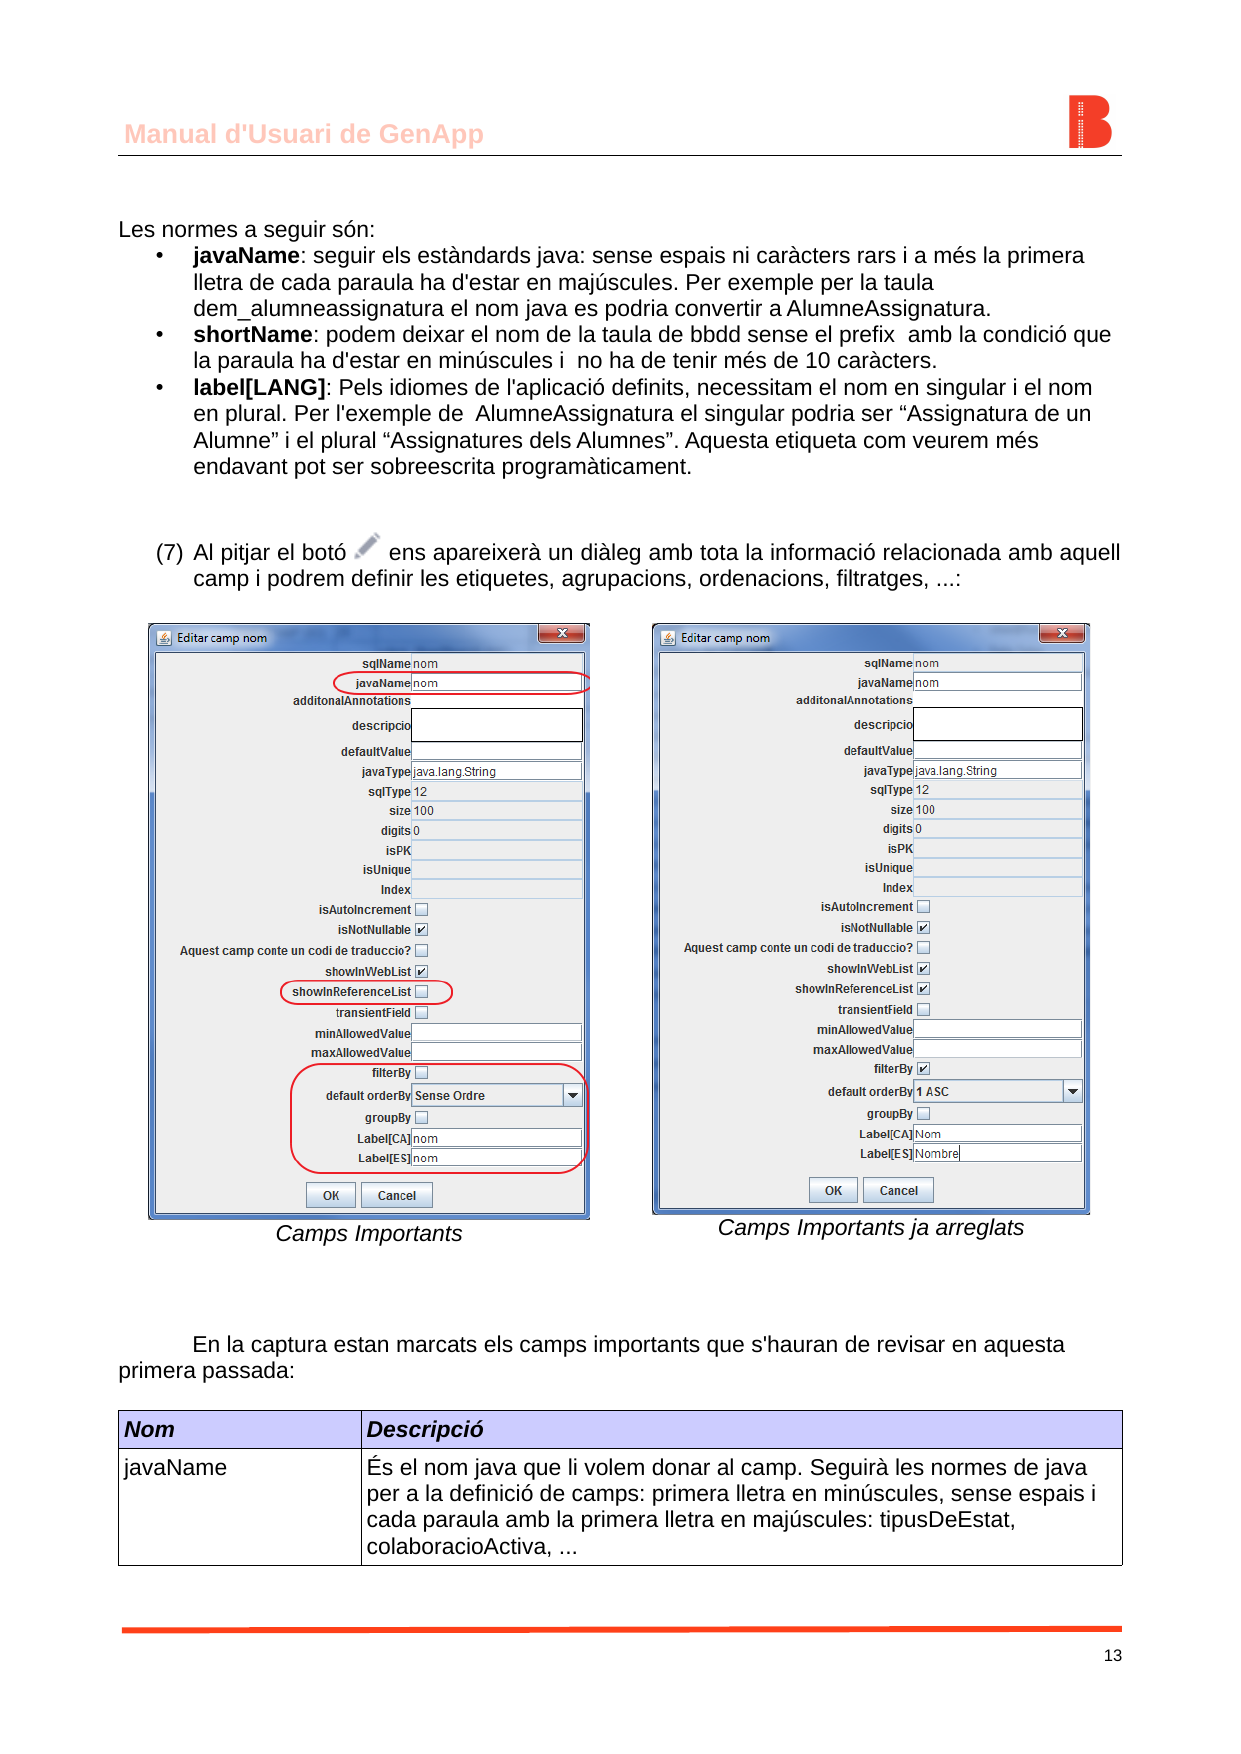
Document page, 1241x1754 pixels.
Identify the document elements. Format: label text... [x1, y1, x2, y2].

list shortName: podem deixar el nom de la taula de bbdd sense el prefix amb la condició que la paraula ha d'estar en minúscules i no ha de tenir més de 10 caràcters. [156, 321, 1122, 374]
table_header Descripció [362, 1411, 1122, 1448]
text Les normes a seguir són: [118, 216, 1122, 242]
picture [353, 532, 382, 561]
picture [1063, 94, 1117, 150]
table_cell És el nom java que li volem donar al camp. Seguirà les normes de java per a la definició de camps: primera lletra en minúscules, sense espais i cada paraula amb la primera lletra en majúscules: tipusDeEstat, colaboracioActiva, ... [362, 1449, 1122, 1565]
table_header Camps Importants [118, 618, 620, 1252]
list Al pitjar el botó ens apareixerà un diàleg amb tota la informació relacionada amb aquell camp i podrem definir les etiquetes, agrupacions, ordenacions, filtratges, ...: [156, 532, 1122, 591]
list javaName: seguir els estàndards java: sense espais ni caràcters rars i a més la primera lletra de cada paraula ha d'estar en majúscules. Per exemple per la taula dem_alumneassignatura el nom java es podria convertir a AlumneAssignatura. [156, 242, 1122, 321]
text En la captura estan marcats els camps importants que s'hauran de revisar en aquesta primera passada: [118, 1331, 1122, 1383]
table_cell javaName [119, 1449, 361, 1565]
picture [148, 623, 590, 1220]
list label[LANG]: Pels idiomes de l'aplicació definits, necessitam el nom en singular i el nom en plural. Per l'exemple de AlumneAssignatura el singular podria ser “Assignatura de un Alumne” i el plural “Assignatures dels Alumnes”. Aquesta etiqueta com veurem més endavant pot ser sobreescrita programàticament. [156, 374, 1122, 479]
picture [652, 623, 1091, 1215]
table_header Camps Importants ja arreglats [620, 618, 1122, 1252]
table_header Nom [119, 1411, 361, 1448]
